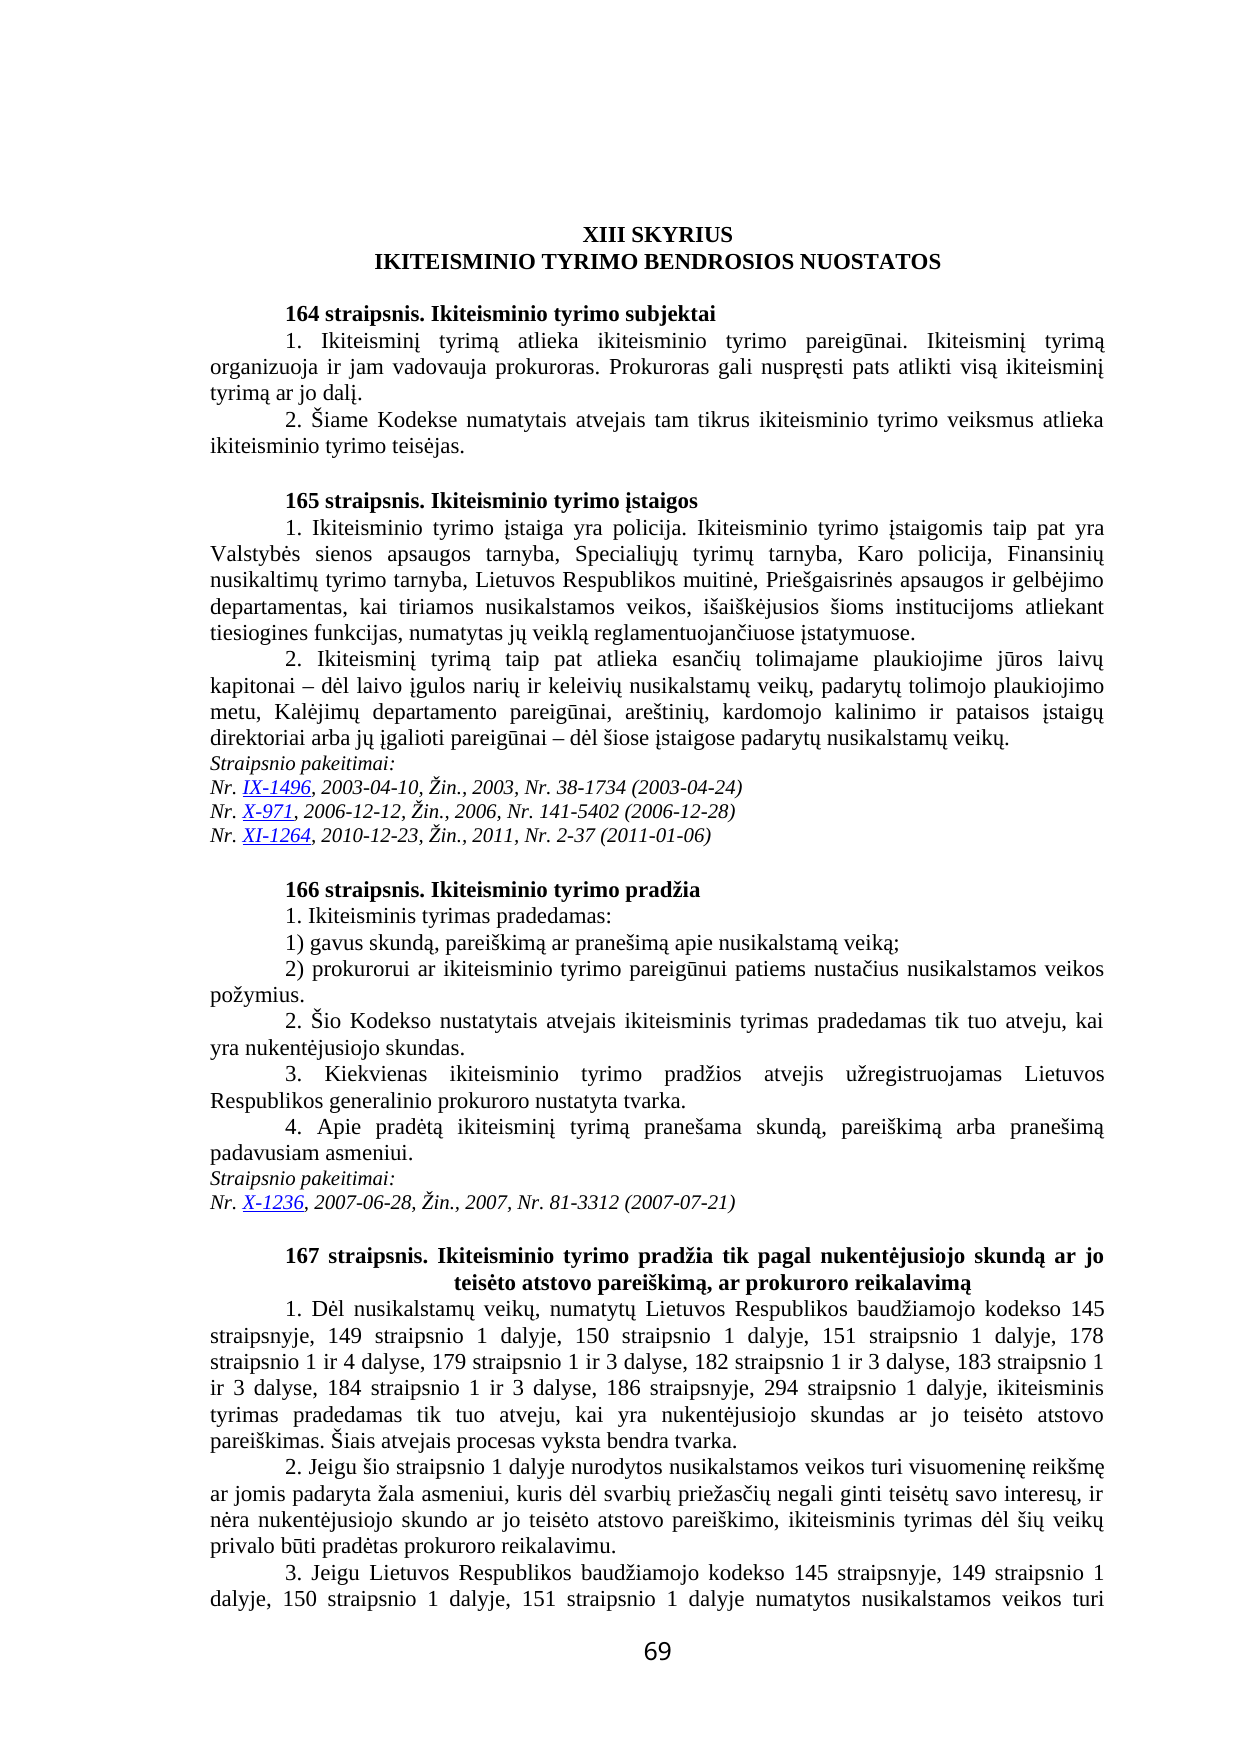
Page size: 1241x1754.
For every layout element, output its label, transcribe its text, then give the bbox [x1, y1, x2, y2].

text 2. Šiame Kodekse numatytais atvejais tam tikrus ikiteisminio tyrimo veiksmus atlieka ikiteisminio tyrimo teisėjas. [210, 406, 1106, 458]
text 1. Ikiteisminio tyrimo įstaiga yra policija. Ikiteisminio tyrimo įstaigomis taip pat yra Valstybės sienos apsaugos tarnyba, Specialiųjų tyrimų tarnyba, Karo policija, Finansinių nusikaltimų tyrimo tarnyba, Lietuvos Respublikos muitinė, Priešgaisrinės apsaugos ir gelbėjimo departamentas, kai tiriamos nusikalstamos veikos, išaiškėjusios šioms institucijoms atliekant tiesiogines funkcijas, numatytas jų veiklą reglamentuojančiuose įstatymuose. [210, 514, 1106, 645]
text Straipsnio pakeitimai: [210, 751, 1106, 775]
text 1. Dėl nusikalstamų veikų, numatytų Lietuvos Respublikos baudžiamojo kodekso 145 straipsnyje, 149 straipsnio 1 dalyje, 150 straipsnio 1 dalyje, 151 straipsnio 1 dalyje, 178 straipsnio 1 ir 4 dalyse, 179 straipsnio 1 ir 3 dalyse, 182 straipsnio 1 ir 3 dalyse, 183 straipsnio 1 ir 3 dalyse, 184 straipsnio 1 ir 3 dalyse, 186 straipsnyje, 294 straipsnio 1 dalyje, ikiteisminis tyrimas pradedamas tik tuo atveju, kai yra nukentėjusiojo skundas ar jo teisėto atstovo pareiškimas. Šiais atvejais procesas vyksta bendra tvarka. [210, 1295, 1106, 1453]
text 165 straipsnis. Ikiteisminio tyrimo įstaigos [210, 487, 1106, 514]
text XIII skyrius [210, 221, 1106, 248]
text 3. Kiekvienas ikiteisminio tyrimo pradžios atvejis užregistruojamas Lietuvos Respublikos generalinio prokuroro nustatyta tvarka. [210, 1060, 1106, 1113]
text 3. Jeigu Lietuvos Respublikos baudžiamojo kodekso 145 straipsnyje, 149 straipsnio 1 dalyje, 150 straipsnio 1 dalyje, 151 straipsnio 1 dalyje numatytos nusikalstamos veikos turi [210, 1559, 1106, 1612]
text Nr. IX-1496, 2003-04-10, Žin., 2003, Nr. 38-1734 (2003-04-24) [210, 775, 1106, 799]
text Nr. X-971, 2006-12-12, Žin., 2006, Nr. 141-5402 (2006-12-28) [210, 799, 1106, 823]
text 167 straipsnis. Ikiteisminio tyrimo pradžia tik pagal nukentėjusiojo skundą ar jo teisėto atstovo pareiškimą, ar prokuroro reikalavimą [285, 1243, 1106, 1295]
text 2. Ikiteisminį tyrimą taip pat atlieka esančių tolimajame plaukiojime jūros laivų kapitonai – dėl laivo įgulos narių ir keleivių nusikalstamų veikų, padarytų tolimojo plaukiojimo metu, Kalėjimų departamento pareigūnai, areštinių, kardomojo kalinimo ir pataisos įstaigų direktoriai arba jų įgalioti pareigūnai – dėl šiose įstaigose padarytų nusikalstamų veikų. [210, 645, 1106, 751]
text 2) prokurorui ar ikiteisminio tyrimo pareigūnui patiems nustačius nusikalstamos veikos požymius. [210, 955, 1106, 1008]
text 1) gavus skundą, pareiškimą ar pranešimą apie nusikalstamą veiką; [210, 928, 1106, 955]
text 4. Apie pradėtą ikiteisminį tyrimą pranešama skundą, pareiškimą arba pranešimą padavusiam asmeniui. [210, 1113, 1106, 1166]
text 1. Ikiteisminis tyrimas pradedamas: [210, 902, 1106, 928]
text 2. Šio Kodekso nustatytais atvejais ikiteisminis tyrimas pradedamas tik tuo atveju, kai yra nukentėjusiojo skundas. [210, 1008, 1106, 1060]
text Straipsnio pakeitimai: [210, 1166, 1106, 1190]
text 1. Ikiteisminį tyrimą atlieka ikiteisminio tyrimo pareigūnai. Ikiteisminį tyrimą organizuoja ir jam vadovauja prokuroras. Prokuroras gali nuspręsti pats atlikti visą ikiteisminį tyrimą ar jo dalį. [210, 327, 1106, 406]
text 164 straipsnis. Ikiteisminio tyrimo subjektai [210, 300, 1106, 327]
text Nr. XI-1264, 2010-12-23, Žin., 2011, Nr. 2-37 (2011-01-06) [210, 823, 1106, 847]
text Nr. X-1236, 2007-06-28, Žin., 2007, Nr. 81-3312 (2007-07-21) [210, 1190, 1106, 1214]
text 166 straipsnis. Ikiteisminio tyrimo pradžia [210, 876, 1106, 902]
text 2. Jeigu šio straipsnio 1 dalyje nurodytos nusikalstamos veikos turi visuomeninę reikšmę ar jomis padaryta žala asmeniui, kuris dėl svarbių priežasčių negali ginti teisėtų savo interesų, ir nėra nukentėjusiojo skundo ar jo teisėto atstovo pareiškimo, ikiteisminis tyrimas dėl šių veikų privalo būti pradėtas prokuroro reikalavimu. [210, 1453, 1106, 1559]
text Ikiteisminio tyrimo bendrosios nuostatos [210, 248, 1106, 274]
